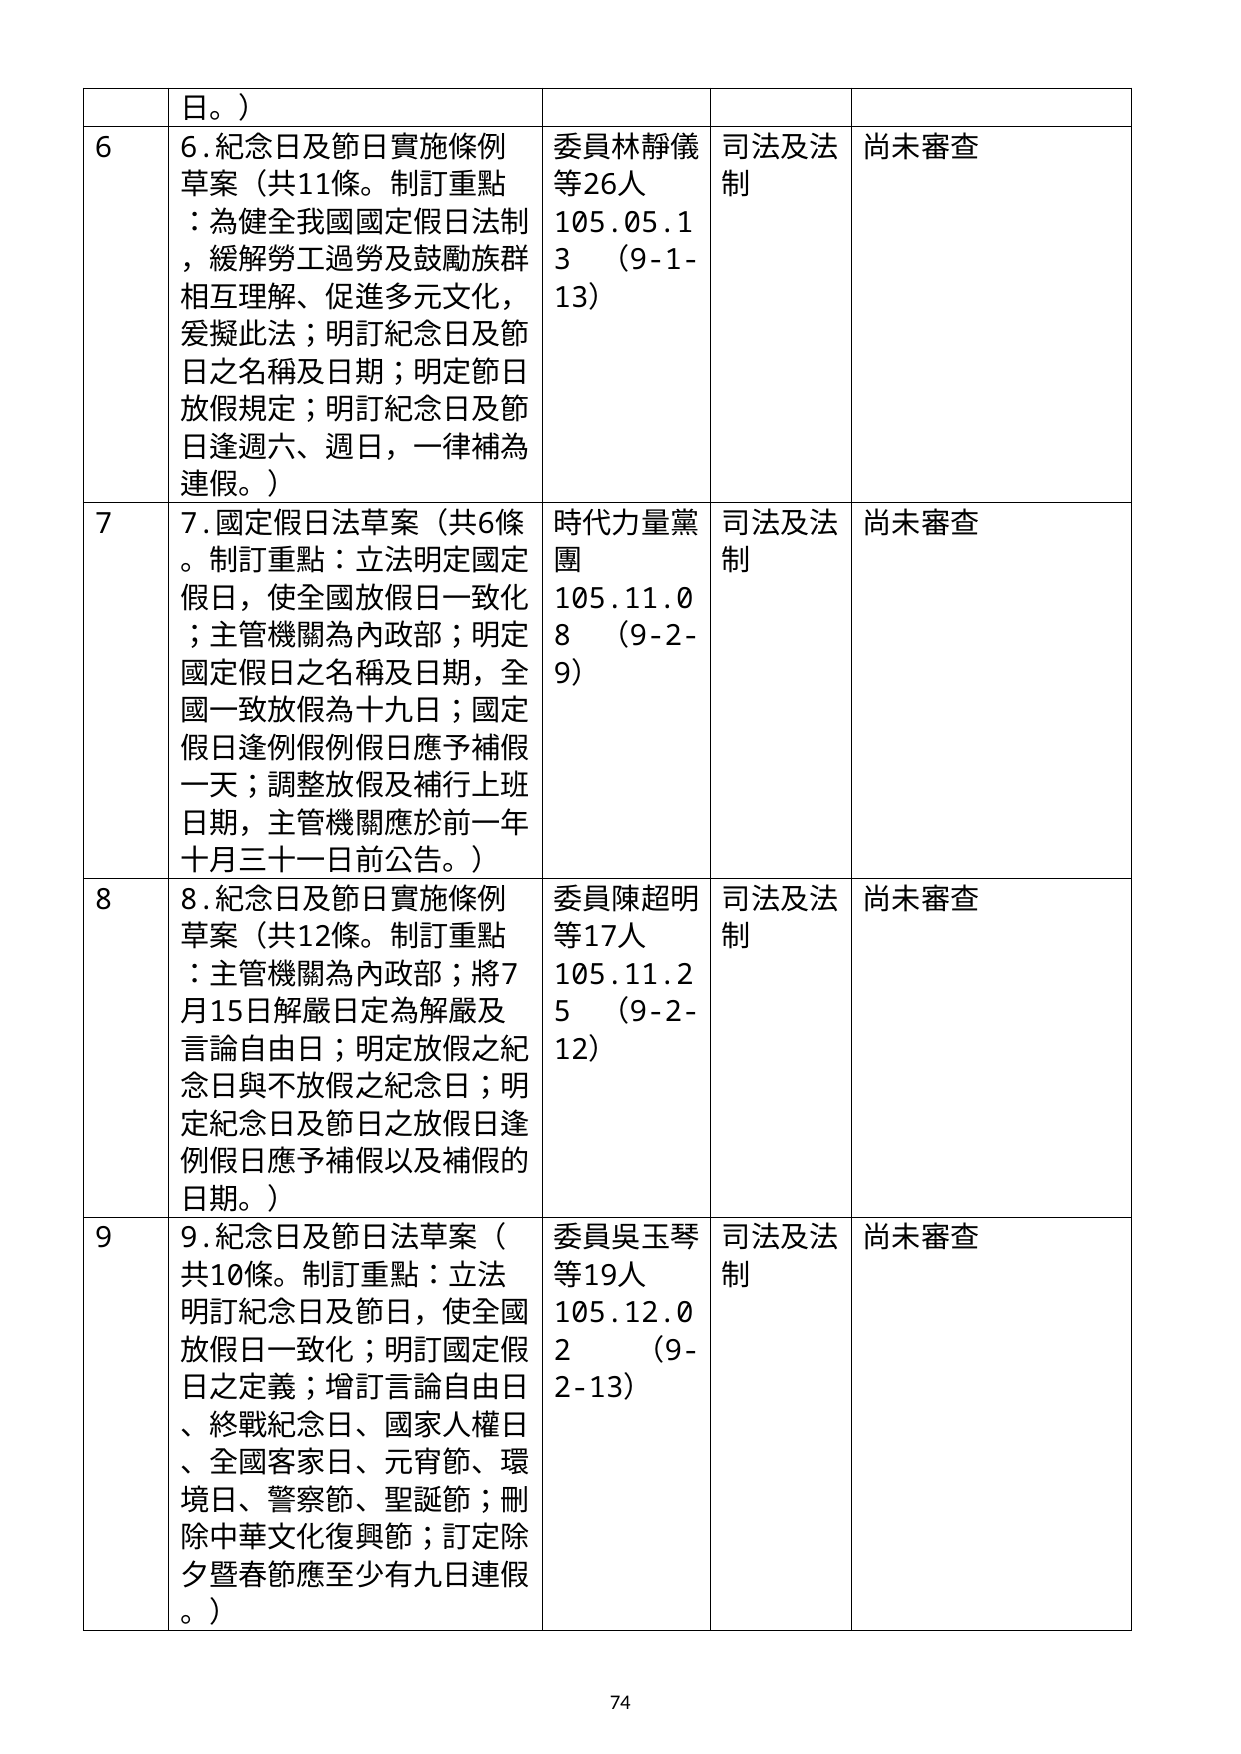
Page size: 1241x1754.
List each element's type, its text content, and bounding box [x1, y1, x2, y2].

table_cell [84, 89, 168, 126]
table_cell 司法及法制 [711, 127, 851, 502]
table_cell 9.紀念日及節日法草案（共10條。制訂重點：立法明訂紀念日及節日，使全國放假日一致化；明訂國定假日之定義；增訂言論自由日、終戰紀念日、國家人權日、全國客家日、元宵節、環境日、警察節、聖誕節；刪除中華文化復興節；訂定除夕暨春節應至少有九日連假。） [169, 1218, 542, 1630]
table_cell 6 [84, 127, 168, 502]
table_cell 尚未審查 [852, 1218, 1131, 1630]
table_cell [852, 89, 1131, 126]
table_cell 尚未審查 [852, 879, 1131, 1217]
table_cell 日。） [169, 89, 542, 126]
table_cell 司法及法制 [711, 879, 851, 1217]
table_cell 9 [84, 1218, 168, 1630]
table_cell 委員林靜儀等26人 105.05.13 （9-1-13） [543, 127, 710, 502]
table_cell 委員陳超明等17人 105.11.25 （9-2-12） [543, 879, 710, 1217]
table_cell 7 [84, 503, 168, 878]
table_cell 8.紀念日及節日實施條例草案（共12條。制訂重點：主管機關為內政部；將7月15日解嚴日定為解嚴及言論自由日；明定放假之紀念日與不放假之紀念日；明定紀念日及節日之放假日逢例假日應予補假以及補假的日期。） [169, 879, 542, 1217]
table_cell 8 [84, 879, 168, 1217]
table_cell 時代力量黨團 105.11.08 （9-2-9） [543, 503, 710, 878]
table_cell 6.紀念日及節日實施條例草案（共11條。制訂重點：為健全我國國定假日法制，緩解勞工過勞及鼓勵族群相互理解、促進多元文化，爰擬此法；明訂紀念日及節日之名稱及日期；明定節日放假規定；明訂紀念日及節日逢週六、週日，一律補為連假。） [169, 127, 542, 502]
table_cell 7.國定假日法草案（共6條。制訂重點：立法明定國定假日，使全國放假日一致化；主管機關為內政部；明定國定假日之名稱及日期，全國一致放假為十九日；國定假日逢例假例假日應予補假一天；調整放假及補行上班日期，主管機關應於前一年十月三十一日前公告。） [169, 503, 542, 878]
table_cell 尚未審查 [852, 127, 1131, 502]
table_cell [543, 89, 710, 126]
table_cell [711, 89, 851, 126]
table_cell 司法及法制 [711, 503, 851, 878]
table_cell 司法及法制 [711, 1218, 851, 1630]
table_cell 委員吳玉琴等19人 105.12.02 （9-2-13） [543, 1218, 710, 1630]
table_cell 尚未審查 [852, 503, 1131, 878]
